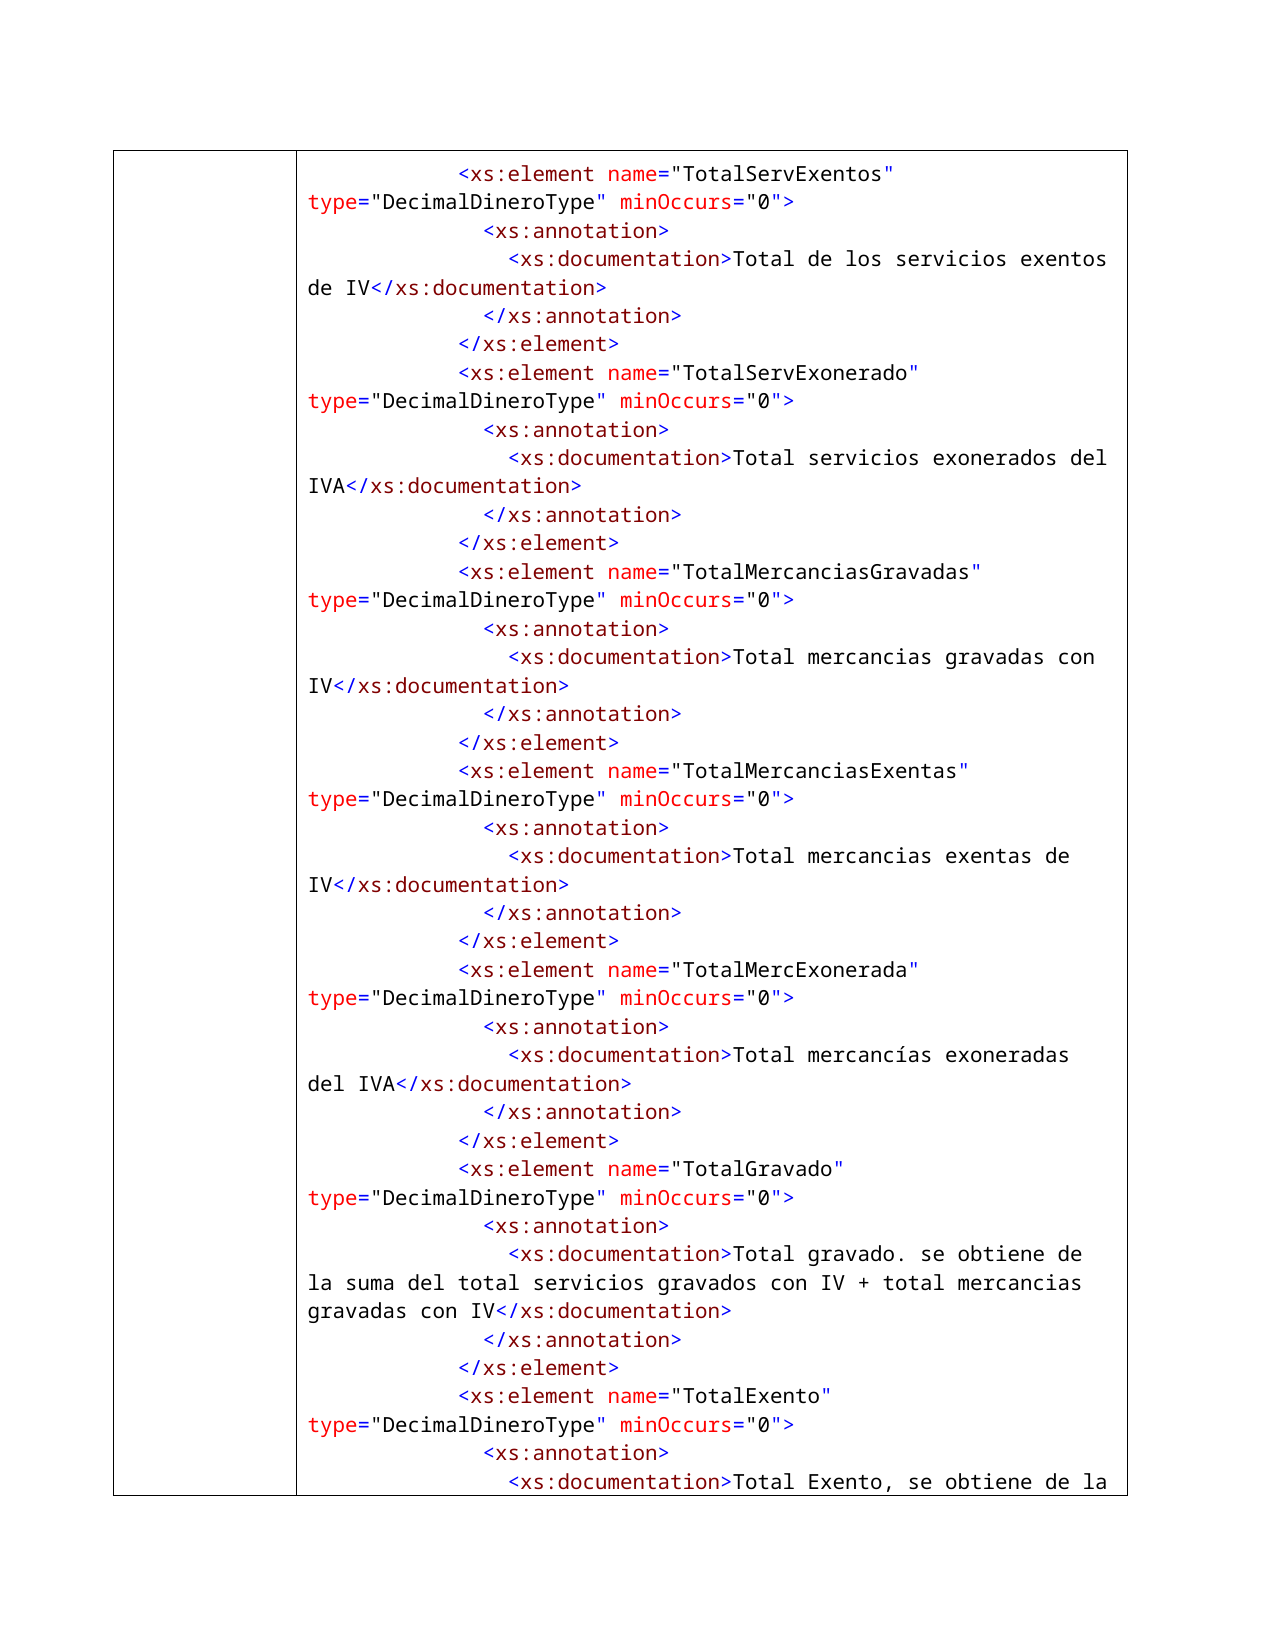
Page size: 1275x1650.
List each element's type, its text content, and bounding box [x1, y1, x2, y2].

table_cell [114, 151, 296, 1495]
table_cell <xs:element name="TotalServExentos" type="DecimalDineroType" minOccurs="0"> <xs:annotation> <xs:documentation>Total de los servicios exentos de IV</xs:documentation> </xs:annotation> </xs:element> <xs:element name="TotalServExonerado" type="DecimalDineroType" minOccurs="0"> <xs:annotation> <xs:documentation>Total servicios exonerados del IVA</xs:documentation> </xs:annotation> </xs:element> <xs:element name="TotalMercanciasGravadas" type="DecimalDineroType" minOccurs="0"> <xs:annotation> <xs:documentation>Total mercancias gravadas con IV</xs:documentation> </xs:annotation> </xs:element> <xs:element name="TotalMercanciasExentas" type="DecimalDineroType" minOccurs="0"> <xs:annotation> <xs:documentation>Total mercancias exentas de IV</xs:documentation> </xs:annotation> </xs:element> <xs:element name="TotalMercExonerada" type="DecimalDineroType" minOccurs="0"> <xs:annotation> <xs:documentation>Total mercancías exoneradas del IVA</xs:documentation> </xs:annotation> </xs:element> <xs:element name="TotalGravado" type="DecimalDineroType" minOccurs="0"> <xs:annotation> <xs:documentation>Total gravado. se obtiene de la suma del total servicios gravados con IV + total mercancias gravadas con IV</xs:documentation> </xs:annotation> </xs:element> <xs:element name="TotalExento" type="DecimalDineroType" minOccurs="0"> <xs:annotation> <xs:documentation>Total Exento, se obtiene de la [297, 151, 1127, 1495]
